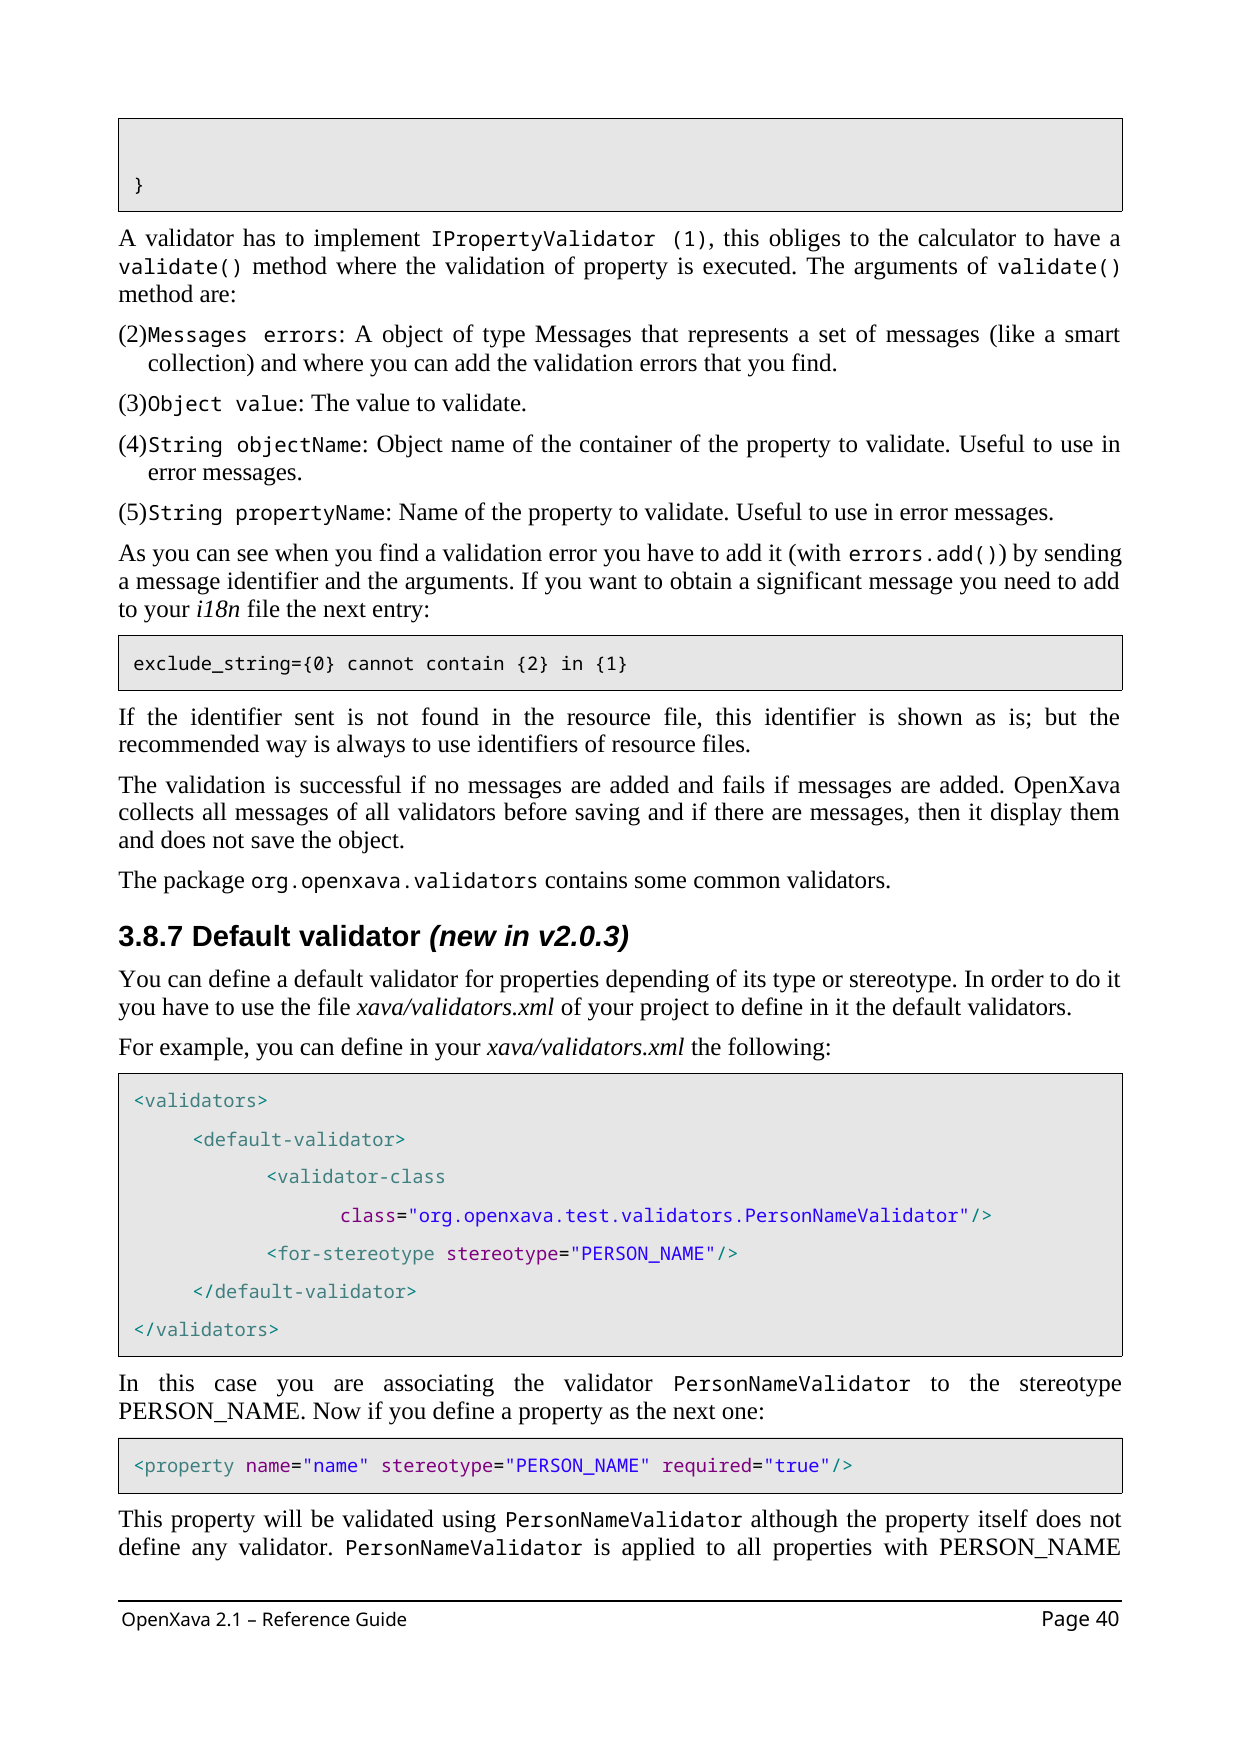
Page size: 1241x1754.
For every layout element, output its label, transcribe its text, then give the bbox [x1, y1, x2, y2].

list Messages errors: A object of type Messages that represents a set of messages (like a smart collection) and where you can add the validation errors that you find. [118, 321, 1122, 377]
text The validation is successful if no messages are added and fails if messages are added. OpenXava collects all messages of all validators before saving and if there are messages, then it display them and does not save the object. [118, 771, 1122, 854]
text exclude_string={0} cannot contain {2} in {1} [119, 636, 1122, 690]
text This property will be validated using PersonNameValidator although the property itself does not define any validator. PersonNameValidator is applied to all properties with PERSON_NAME [118, 1505, 1122, 1562]
text For example, you can define in your xava/validators.xml the following: [118, 1033, 1122, 1061]
text <for-stereotype stereotype="PERSON_NAME"/> [119, 1225, 1122, 1263]
text <validator-class [119, 1149, 1122, 1187]
text class="org.openxava.test.validators.PersonNameValidator"/> [119, 1187, 1122, 1225]
text In this case you are associating the validator PersonNameValidator to the stereotype PERSON_NAME. Now if you define a property as the next one: [118, 1369, 1122, 1425]
text <default-validator> [119, 1111, 1122, 1149]
text } [119, 156, 1122, 211]
subtitle Default validator (new in v2.0.3) [118, 920, 1122, 952]
text A validator has to implement IPropertyValidator (1), this obliges to the calculator to have a validate() method where the validation of property is executed. The arguments of validate() method are: [118, 224, 1122, 308]
text <validators> [119, 1074, 1122, 1111]
text You can define a default validator for properties depending of its type or stereotype. In order to do it you have to use the file xava/validators.xml of your project to define in it the default validators. [118, 965, 1122, 1020]
text <property name="name" stereotype="PERSON_NAME" required="true"/> [119, 1439, 1122, 1493]
list String objectName: Object name of the container of the property to validate. Useful to use in error messages. [118, 430, 1122, 486]
list Object value: The value to validate. [118, 389, 1122, 417]
list String propertyName: Name of the property to validate. Useful to use in error messages. [118, 498, 1122, 526]
text If the identifier sent is not found in the resource file, this identifier is shown as is; but the recommended way is always to use identifiers of resource files. [118, 703, 1122, 758]
text </validators> [119, 1301, 1122, 1356]
text The package org.openxava.validators contains some common validators. [118, 866, 1122, 895]
text </default-validator> [119, 1263, 1122, 1301]
text As you can see when you find a validation error you have to add it (with errors.add()) by sending a message identifier and the arguments. If you want to obtain a significant message you need to add to your i18n file the next entry: [118, 539, 1122, 623]
